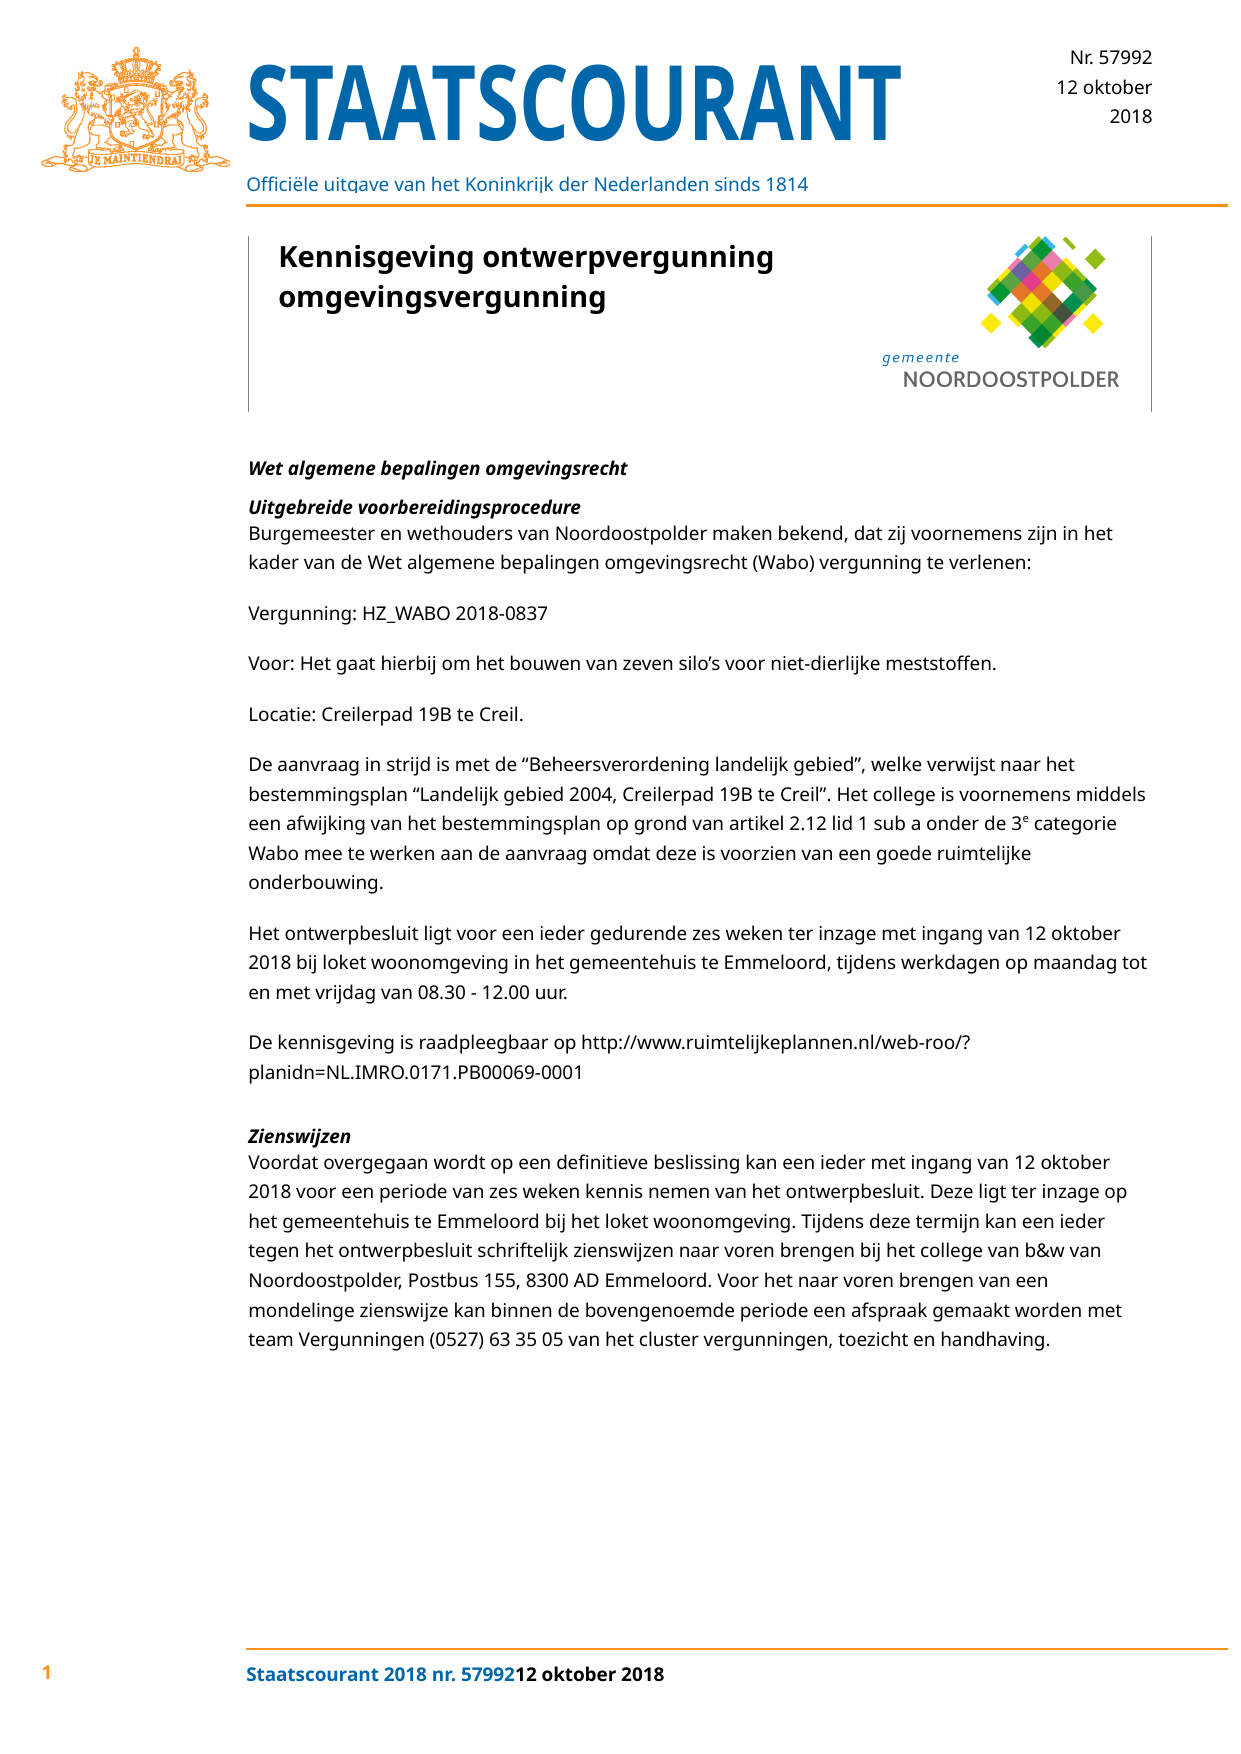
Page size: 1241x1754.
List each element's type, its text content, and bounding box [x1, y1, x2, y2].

text Burgemeester en wethouders van Noordoostpolder maken bekend, dat zij voornemens zijn in het kader van de Wet algemene bepalingen omgevingsrecht (Wabo) vergunning te verlenen: [248, 520, 1152, 575]
picture [882, 236, 1119, 387]
table_header Kennisgeving ontwerpvergunning omgevingsvergunning [249, 236, 850, 412]
text Zienswijzen [248, 1123, 1152, 1149]
text Locatie: Creilerpad 19B te Creil. [248, 701, 1152, 727]
text Vergunning: HZ_WABO 2018-0837 [248, 600, 1152, 626]
text Wet algemene bepalingen omgevingsrecht [248, 455, 1152, 481]
text De aanvraag in strijd is met de “Beheersverordening landelijk gebied”, welke verwijst naar het bestemmingsplan “Landelijk gebied 2004, Creilerpad 19B te Creil”. Het college is voornemens middels een afwijking van het bestemmingsplan op grond van artikel 2.12 lid 1 sub a onder de 3e categorie Wabo mee te werken aan de aanvraag omdat deze is voorzien van een goede ruimtelijke onderbouwing. [248, 751, 1152, 895]
text Het ontwerpbesluit ligt voor een ieder gedurende zes weken ter inzage met ingang van 12 oktober 2018 bij loket woonomgeving in het gemeentehuis te Emmeloord, tijdens werkdagen op maandag tot en met vrijdag van 08.30 - 12.00 uur. [248, 920, 1152, 1005]
picture [41, 47, 231, 172]
table_header [850, 236, 1151, 412]
text Uitgebreide voorbereidingsprocedure [248, 494, 1152, 520]
text De kennisgeving is raadpleegbaar op http://www.ruimtelijkeplannen.nl/web-roo/?planidn=NL.IMRO.0171.PB00069-0001 [248, 1029, 1152, 1085]
text Voordat overgegaan wordt op een definitieve beslissing kan een ieder met ingang van 12 oktober 2018 voor een periode van zes weken kennis nemen van het ontwerpbesluit. Deze ligt ter inzage op het gemeentehuis te Emmeloord bij het loket woonomgeving. Tijdens deze termijn kan een ieder tegen het ontwerpbesluit schriftelijk zienswijzen naar voren brengen bij het college van b&w van Noordoostpolder, Postbus 155, 8300 AD Emmeloord. Voor het naar voren brengen van een mondelinge zienswijze kan binnen de bovengenoemde periode een afspraak gemaakt worden met team Vergunningen (0527) 63 35 05 van het cluster vergunningen, toezicht en handhaving. [248, 1149, 1152, 1352]
text Voor: Het gaat hierbij om het bouwen van zeven silo’s voor niet-dierlijke meststoffen. [248, 650, 1152, 676]
